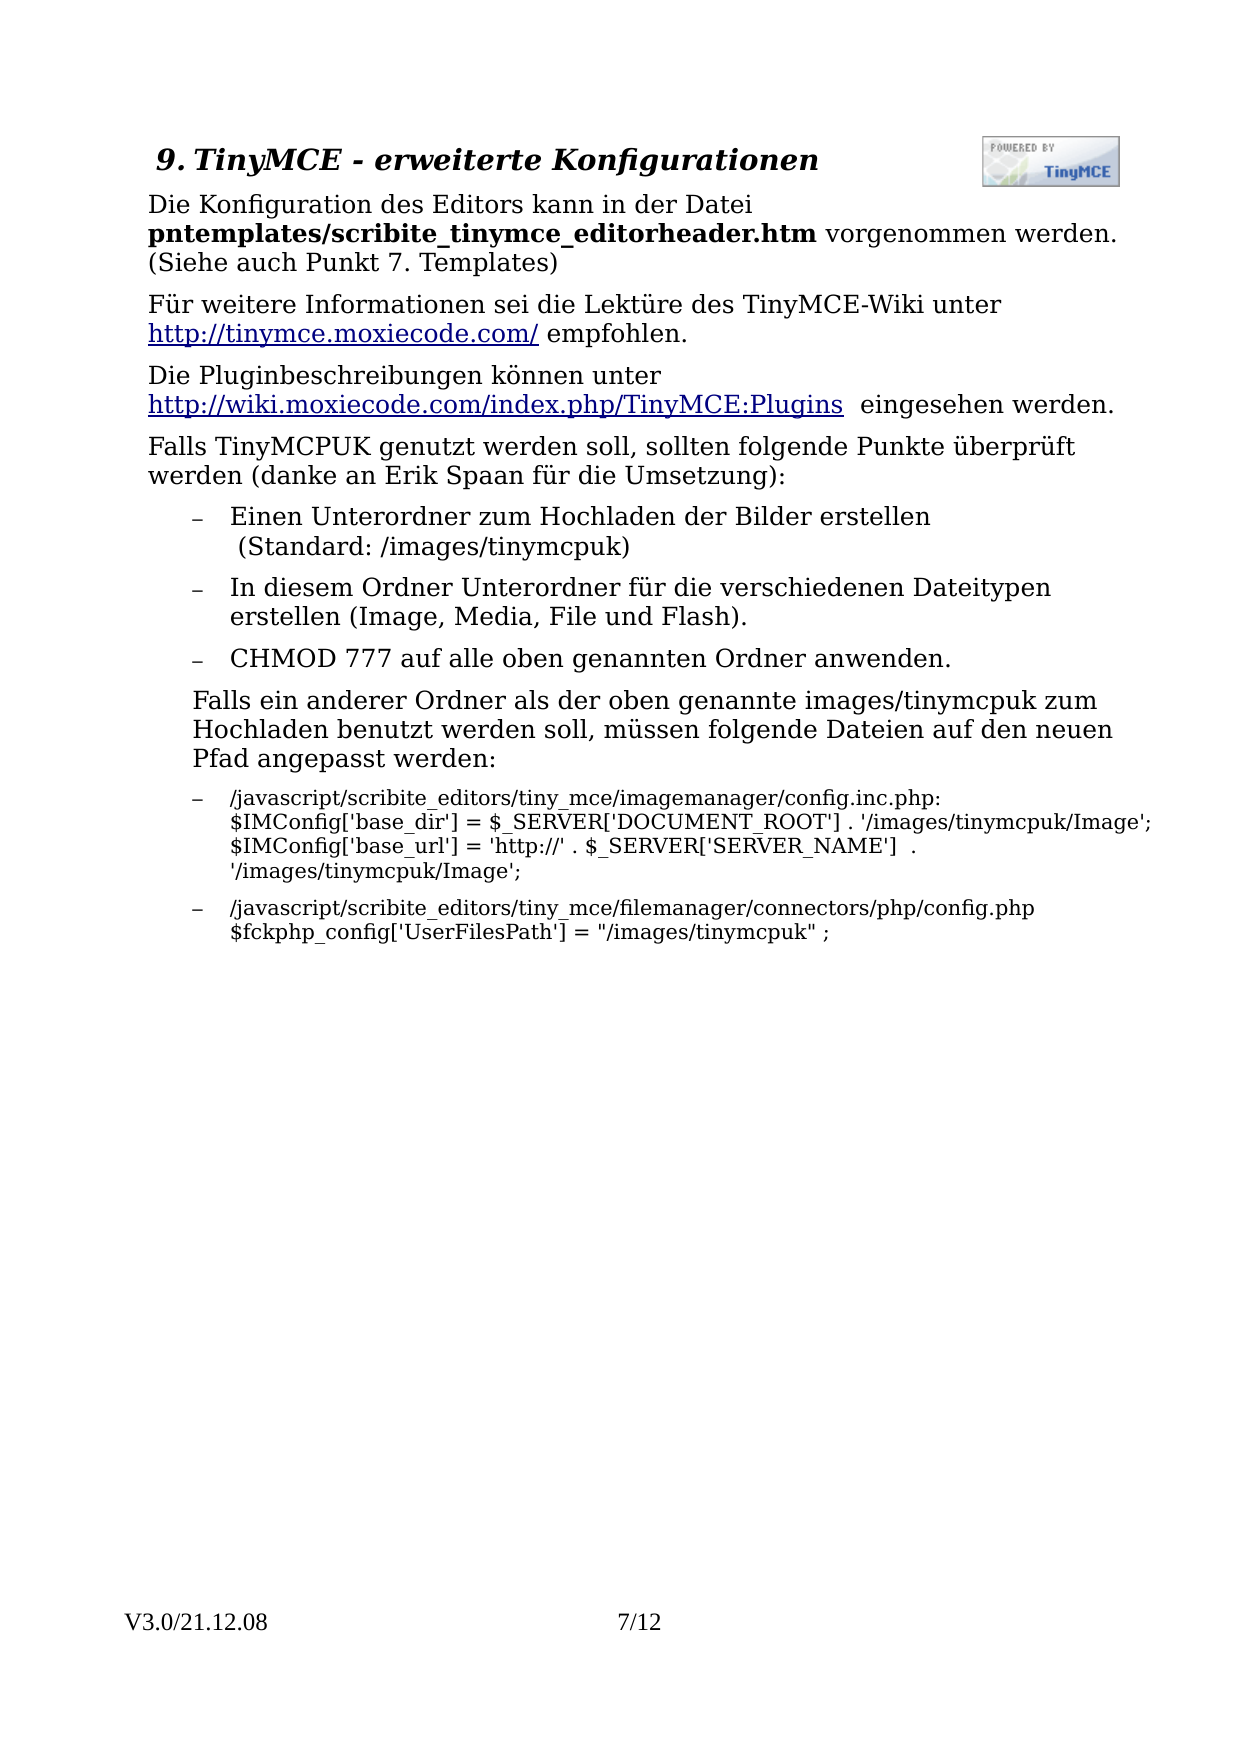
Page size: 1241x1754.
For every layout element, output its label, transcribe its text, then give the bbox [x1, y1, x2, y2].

list CHMOD 777 auf alle oben genannten Ordner anwenden. [192, 644, 1160, 673]
text Die Pluginbeschreibungen können unter http://wiki.moxiecode.com/index.php/TinyMCE:Plugins eingesehen werden. [148, 361, 1160, 419]
text Die Konfiguration des Editors kann in der Datei pntemplates/scribite_tinymce_editorheader.htm vorgenommen werden. (Siehe auch Punkt 7. Templates) [148, 190, 1160, 278]
list In diesem Ordner Unterordner für die verschiedenen Dateitypen erstellen (Image, Media, File und Flash). [192, 573, 1160, 632]
text Falls ein anderer Ordner als der oben genannte images/tinymcpuk zum Hochladen benutzt werden soll, müssen folgende Dateien auf den neuen Pfad angepasst werden: [192, 686, 1160, 773]
list Einen Unterordner zum Hochladen der Bilder erstellen (Standard: /images/tinymcpuk) [192, 503, 1160, 561]
text Für weitere Informationen sei die Lektüre des TinyMCE-Wiki unter http://tinymce.moxiecode.com/ empfohlen. [148, 290, 1160, 348]
text Falls TinyMCPUK genutzt werden soll, sollten folgende Punkte überprüft werden (danke an Erik Spaan für die Umsetzung): [148, 432, 1160, 490]
subtitle [1120, 143, 1160, 177]
subtitle TinyMCE - erweiterte Konfigurationen [156, 143, 982, 177]
list /javascript/scribite_editors/tiny_mce/imagemanager/config.inc.php: $IMConfig['base_dir'] = $_SERVER['DOCUMENT_ROOT'] . '/images/tinymcpuk/Image'; $IMConfig['base_url'] = 'http://' . $_SERVER['SERVER_NAME'] . '/images/tinymcpuk/Image'; [192, 786, 1160, 883]
picture [982, 136, 1120, 187]
list /javascript/scribite_editors/tiny_mce/filemanager/connectors/php/config.php $fckphp_config['UserFilesPath'] = "/images/tinymcpuk" ; [192, 896, 1160, 944]
